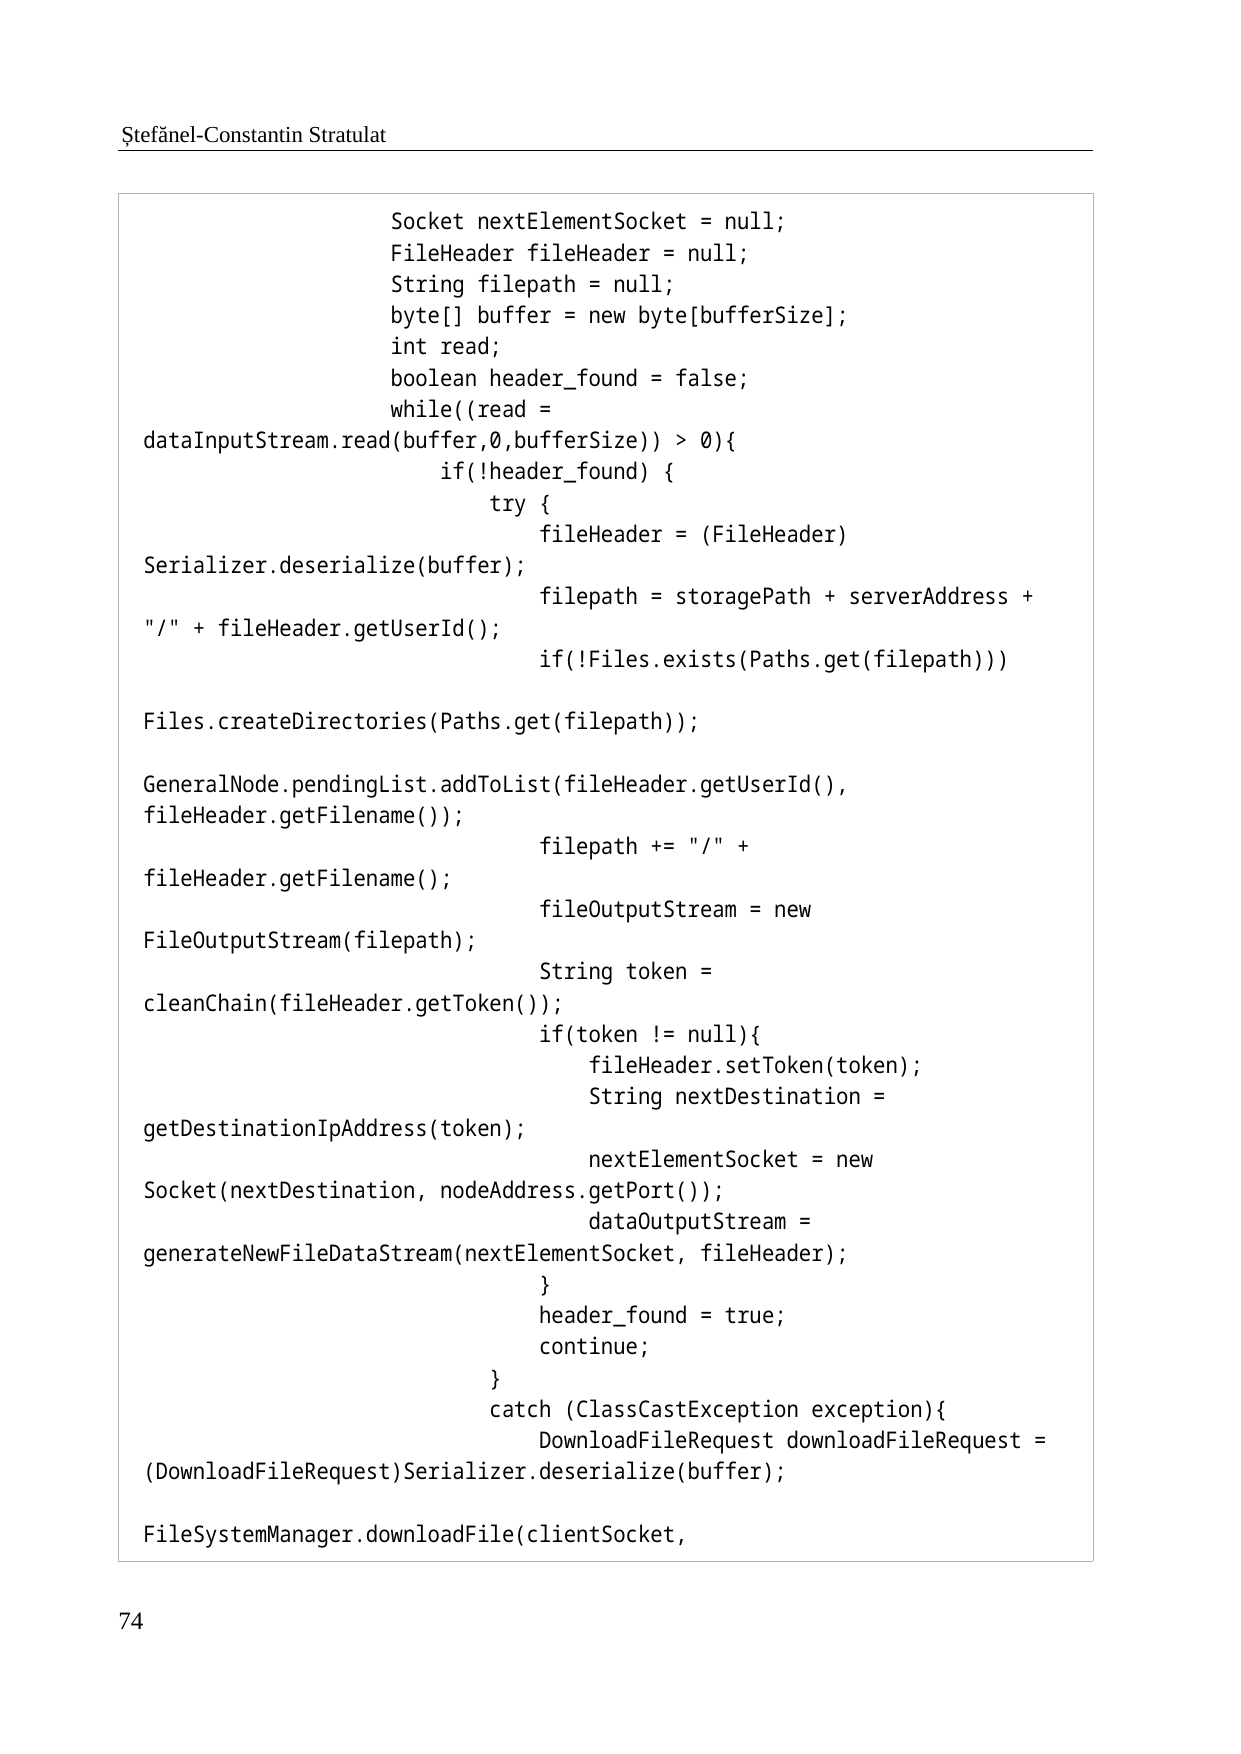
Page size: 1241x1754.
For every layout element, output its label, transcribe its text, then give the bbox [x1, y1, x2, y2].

text try { [119, 474, 1093, 505]
text } [119, 1255, 1093, 1286]
text if(token != null){ [119, 1005, 1093, 1036]
text while((read = dataInputStream.read(buffer,0,bufferSize)) > 0){ [119, 380, 1093, 443]
text String nextDestination = getDestinationIpAddress(token); [119, 1068, 1093, 1130]
text Socket nextElementSocket = null; [119, 194, 1093, 224]
text FileHeader fileHeader = null; [119, 224, 1093, 255]
text header_found = true; [119, 1286, 1093, 1318]
text filepath += "/" + fileHeader.getFilename(); [119, 818, 1093, 880]
text fileOutputStream = new FileOutputStream(filepath); [119, 880, 1093, 943]
text FileSystemManager.downloadFile(clientSocket, [119, 1474, 1093, 1561]
text filepath = storagePath + serverAddress + "/" + fileHeader.getUserId(); [119, 568, 1093, 630]
text if(!header_found) { [119, 443, 1093, 474]
text boolean header_found = false; [119, 349, 1093, 380]
text String token = cleanChain(fileHeader.getToken()); [119, 943, 1093, 1005]
text catch (ClassCastException exception){ [119, 1380, 1093, 1411]
text continue; [119, 1318, 1093, 1349]
text nextElementSocket = new Socket(nextDestination, nodeAddress.getPort()); [119, 1130, 1093, 1193]
text byte[] buffer = new byte[bufferSize]; [119, 286, 1093, 318]
text fileHeader = (FileHeader) Serializer.deserialize(buffer); [119, 505, 1093, 568]
text DownloadFileRequest downloadFileRequest = (DownloadFileRequest)Serializer.deserialize(buffer); [119, 1411, 1093, 1474]
text GeneralNode.pendingList.addToList(fileHeader.getUserId(), fileHeader.getFilename()); [119, 724, 1093, 818]
text int read; [119, 318, 1093, 349]
text Files.createDirectories(Paths.get(filepath)); [119, 661, 1093, 724]
text if(!Files.exists(Paths.get(filepath))) [119, 630, 1093, 661]
text String filepath = null; [119, 255, 1093, 286]
text dataOutputStream = generateNewFileDataStream(nextElementSocket, fileHeader); [119, 1193, 1093, 1255]
text } [119, 1349, 1093, 1380]
text fileHeader.setToken(token); [119, 1036, 1093, 1068]
